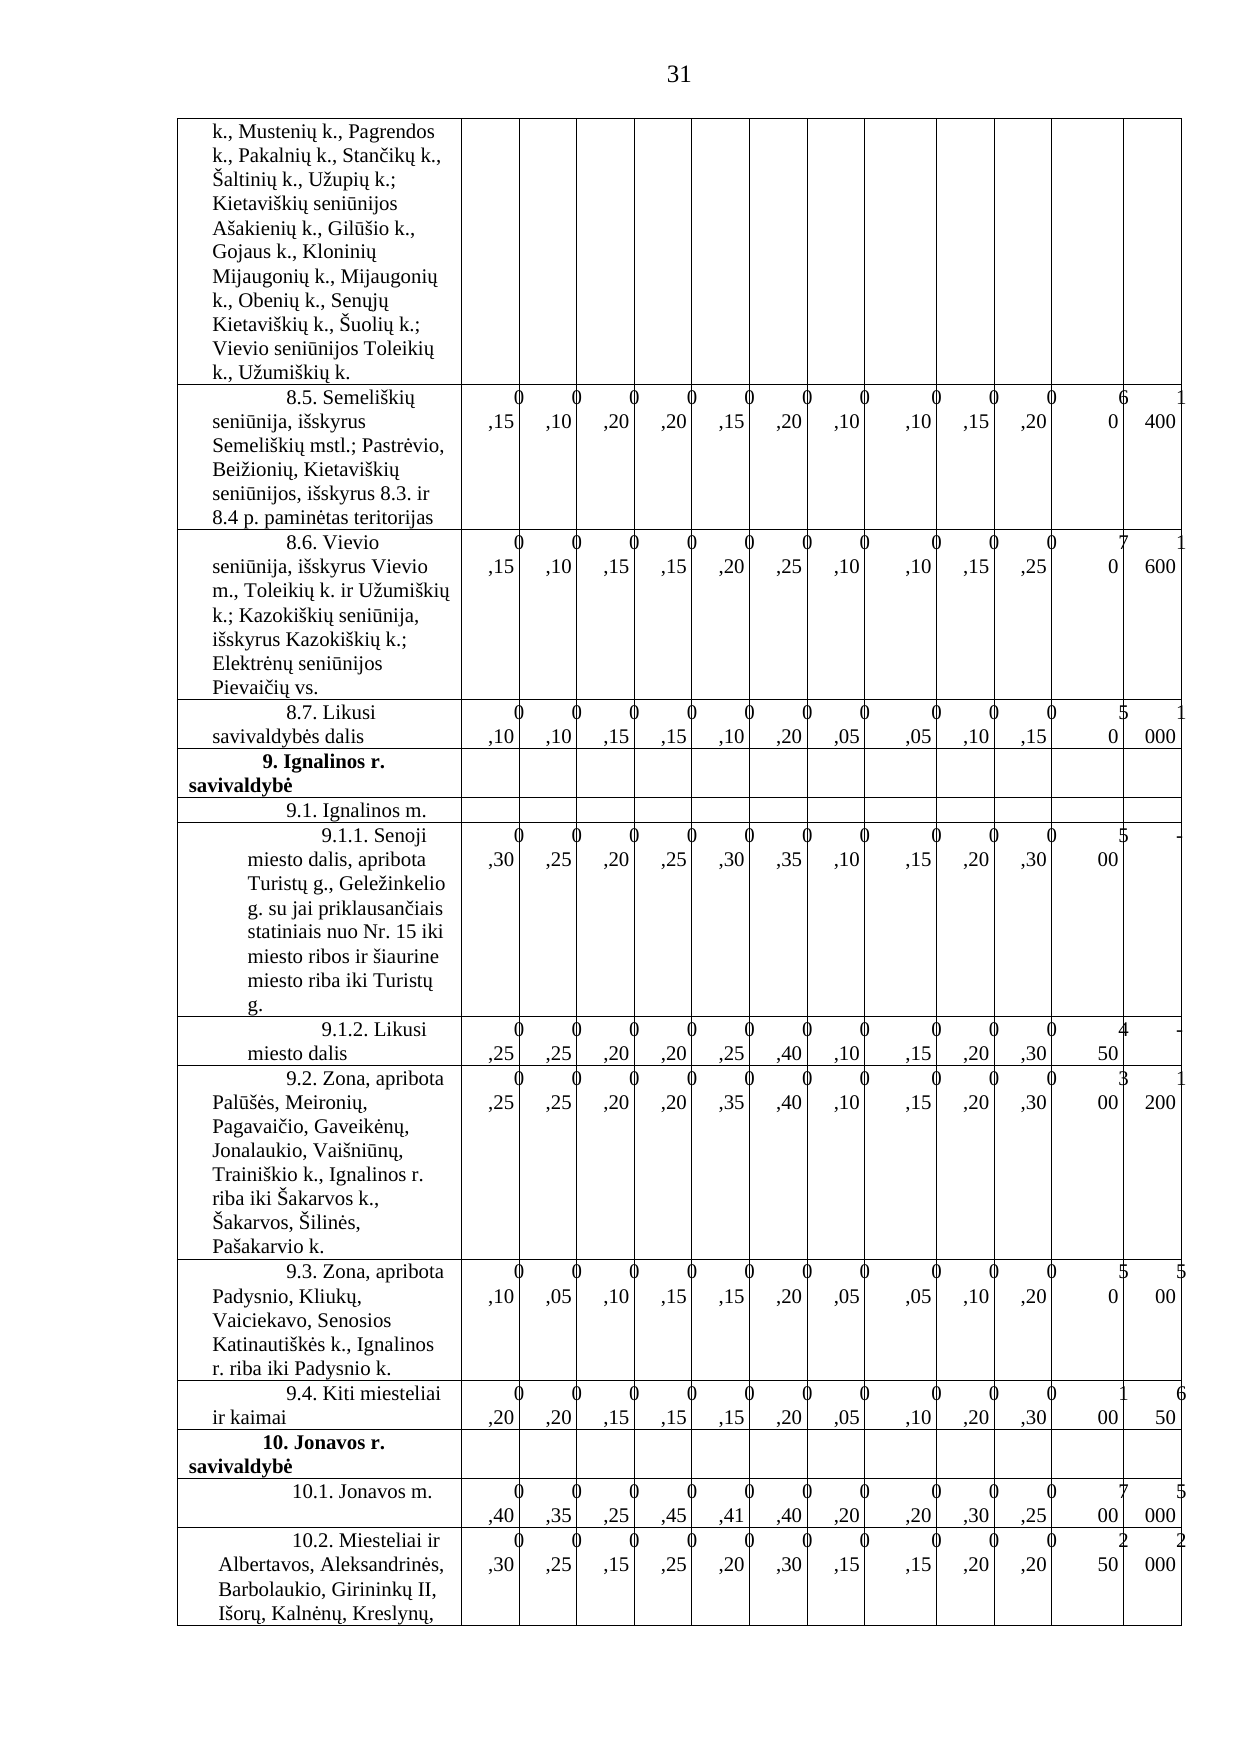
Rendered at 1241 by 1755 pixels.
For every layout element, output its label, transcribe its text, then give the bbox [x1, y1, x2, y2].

table_cell 0,15 [865, 1066, 936, 1258]
table_cell 0,30 [462, 1528, 519, 1624]
table_cell 0,10 [937, 700, 994, 748]
table_cell 0,10 [577, 1260, 634, 1380]
table_cell 0,25 [750, 530, 807, 699]
table_cell 10.1. Jonavos m. [178, 1479, 461, 1527]
table_cell 650 [1124, 1381, 1181, 1429]
table_cell 0,15 [692, 1381, 749, 1429]
table_cell 0,15 [692, 385, 749, 529]
table_cell [635, 798, 691, 822]
table_cell 0,05 [808, 700, 864, 748]
table_cell 0,10 [520, 700, 576, 748]
table_cell 0,25 [520, 1528, 576, 1624]
table_cell 0,15 [937, 385, 994, 529]
table_cell 2 000 [1124, 1528, 1181, 1624]
table_cell 0,15 [865, 823, 936, 1016]
table_cell 0,15 [865, 1528, 936, 1624]
table_cell 0,10 [520, 530, 576, 699]
table_cell 0,15 [865, 1017, 936, 1065]
table_cell 8.6. Vievio seniūnija, išskyrus Vievio m., Toleikių k. ir Užumiškių k.; Kazokiškių seniūnija, išskyrus Kazokiškių k.; Elektrėnų seniūnijos Pievaičių vs. [178, 530, 461, 699]
table_cell 0,25 [520, 823, 576, 1016]
table_cell 0,15 [462, 530, 519, 699]
table_cell 0,20 [995, 1260, 1051, 1380]
table_cell [577, 749, 634, 797]
table_cell [750, 749, 807, 797]
table_cell 300 [1052, 1066, 1123, 1258]
table_cell 1 400 [1124, 385, 1181, 529]
table_cell 2 000 [1124, 119, 1181, 384]
table_cell 0,20 [937, 823, 994, 1016]
table_cell 0,25 [635, 823, 691, 1016]
table_cell 0,05 [808, 1260, 864, 1380]
table_cell 0,20 [750, 700, 807, 748]
table_cell 0,40 [750, 1066, 807, 1258]
table_cell 0,25 [692, 1017, 749, 1065]
table_cell 0,10 [692, 700, 749, 748]
table_cell 0,20 [750, 385, 807, 529]
table_cell 0,10 [865, 1381, 936, 1429]
table_cell 0,15 [937, 530, 994, 699]
table_cell [692, 749, 749, 797]
table_cell 0,15 [462, 385, 519, 529]
table_cell 0,10 [462, 700, 519, 748]
table_cell 0,25 [462, 119, 519, 384]
table_cell 1 000 [1124, 700, 1181, 748]
table_cell 0,10 [865, 530, 936, 699]
table_cell 200 [1052, 119, 1123, 384]
table_cell 0,20 [577, 1017, 634, 1065]
table_cell 0,10 [865, 385, 936, 529]
table_cell [520, 1430, 576, 1478]
table_cell 0,20 [995, 1528, 1051, 1624]
table_cell 0,15 [577, 1381, 634, 1429]
table_cell 0,15 [635, 1260, 691, 1380]
table_cell 0,05 [520, 1260, 576, 1380]
table_cell [1124, 749, 1181, 797]
table_cell 0,15 [692, 1260, 749, 1380]
table_cell 0,30 [995, 1381, 1051, 1429]
table_cell 50 [1052, 700, 1123, 748]
table_cell [808, 749, 864, 797]
table_cell 0,30 [995, 119, 1051, 384]
table_cell [1052, 749, 1123, 797]
table_cell 0,40 [750, 1017, 807, 1065]
table_cell [865, 798, 936, 822]
table_cell 0,15 [808, 1528, 864, 1624]
table_cell 0,25 [577, 1479, 634, 1527]
table_cell 0,05 [808, 1381, 864, 1429]
table_cell 0,30 [995, 1017, 1051, 1065]
table_cell 0,30 [937, 1479, 994, 1527]
table_cell 0,20 [937, 1381, 994, 1429]
table_cell 0,20 [937, 119, 994, 384]
table_cell 0,05 [865, 1260, 936, 1380]
table_cell 9.1.2. Likusi miesto dalis [178, 1017, 461, 1065]
table_cell 0,20 [577, 385, 634, 529]
table_cell 0,15 [635, 530, 691, 699]
table_cell 0,40 [750, 1479, 807, 1527]
table_cell [462, 1430, 519, 1478]
table_cell [808, 798, 864, 822]
table_cell [995, 749, 1051, 797]
table_cell 0,20 [750, 1381, 807, 1429]
table_cell [865, 749, 936, 797]
table_cell [520, 798, 576, 822]
table_cell 0,10 [808, 385, 864, 529]
table_cell 60 [1052, 385, 1123, 529]
table_cell [1052, 1430, 1123, 1478]
table_cell 0,20 [577, 823, 634, 1016]
table_cell 0,25 [520, 1066, 576, 1258]
table_cell [692, 1430, 749, 1478]
table_cell 0,20 [808, 119, 864, 384]
table_cell [1124, 798, 1181, 822]
table_cell 50 [1052, 1260, 1123, 1380]
table_cell 0,30 [995, 1066, 1051, 1258]
table_cell 10.2. Miesteliai ir Albertavos, Aleksandrinės, Barbolaukio, Girininkų II, Išorų, Kalnėnų, Kreslynų, [178, 1528, 461, 1624]
table_cell 9.1. Ignalinos m. [178, 798, 461, 822]
table_cell 5 000 [1124, 1479, 1181, 1527]
table_cell - [1124, 1017, 1181, 1065]
table_cell 450 [1052, 1017, 1123, 1065]
table_cell 0,35 [692, 1066, 749, 1258]
table_cell 0,10 [808, 1017, 864, 1065]
table_cell 0,25 [750, 119, 807, 384]
table_cell 0,20 [520, 119, 576, 384]
table_cell 0,30 [692, 823, 749, 1016]
table_cell 0,15 [635, 1381, 691, 1429]
table_cell 100 [1052, 1381, 1123, 1429]
table_cell 700 [1052, 1479, 1123, 1527]
table_cell 0,20 [937, 1066, 994, 1258]
table_cell [995, 1430, 1051, 1478]
table_cell 0,20 [937, 1528, 994, 1624]
table_cell [750, 798, 807, 822]
table_cell 9.2. Zona, apribota Palūšės, Meironių, Pagavaičio, Gaveikėnų, Jonalaukio, Vaišniūnų, Trainiškio k., Ignalinos r. riba iki Šakarvos k., Šakarvos, Šilinės, Pašakarvio k. [178, 1066, 461, 1258]
table_cell 500 [1052, 823, 1123, 1016]
table_cell 9. Ignalinos r. savivaldybė [178, 749, 461, 797]
table_cell 0,20 [750, 1260, 807, 1380]
table_cell 0,20 [865, 1479, 936, 1527]
table_cell 0,20 [577, 1066, 634, 1258]
table_cell 9.1.1. Senoji miesto dalis, apribota Turistų g., Geležinkelio g. su jai priklausančiais statiniais nuo Nr. 15 iki miesto ribos ir šiaurine miesto riba iki Turistų g. [178, 823, 461, 1016]
table_cell 0,35 [750, 823, 807, 1016]
table_cell 0,25 [462, 1017, 519, 1065]
table_cell [995, 798, 1051, 822]
table_cell 0,10 [937, 1260, 994, 1380]
table_cell 0,25 [995, 1479, 1051, 1527]
table_cell 0,25 [462, 1066, 519, 1258]
table_cell 0,20 [692, 1528, 749, 1624]
table_cell 500 [1124, 1260, 1181, 1380]
table_cell 1 200 [1124, 1066, 1181, 1258]
table_cell 0,05 [865, 700, 936, 748]
table_cell 0,10 [520, 385, 576, 529]
table_cell 0,20 [937, 1017, 994, 1065]
table_cell 0,25 [995, 530, 1051, 699]
table_cell 0,10 [808, 823, 864, 1016]
table_cell [1052, 798, 1123, 822]
table_cell 0,15 [635, 700, 691, 748]
table_cell 0,20 [462, 1381, 519, 1429]
table_cell 0,35 [520, 1479, 576, 1527]
table_cell 0,25 [692, 119, 749, 384]
table_cell 0,20 [995, 385, 1051, 529]
table_cell 0,30 [750, 1528, 807, 1624]
table_cell 0,41 [692, 1479, 749, 1527]
table_cell 0,15 [995, 700, 1051, 748]
table_cell 0,20 [635, 385, 691, 529]
table_cell [462, 798, 519, 822]
table_cell - [1124, 823, 1181, 1016]
table_cell 0,20 [520, 1381, 576, 1429]
table_cell 9.4. Kiti miesteliai ir kaimai [178, 1381, 461, 1429]
table_cell k., Mustenių k., Pagrendos k., Pakalnių k., Stančikų k., Šaltinių k., Užupių k.; Kietaviškių seniūnijos Ašakienių k., Gilūšio k., Gojaus k., Kloninių Mijaugonių k., Mijaugonių k., Obenių k., Senųjų Kietaviškių k., Šuolių k.; Vievio seniūnijos Toleikių k., Užumiškių k. [178, 119, 461, 384]
table_cell [635, 749, 691, 797]
table_cell 8.7. Likusi savivaldybės dalis [178, 700, 461, 748]
table_cell [937, 749, 994, 797]
table_cell [937, 1430, 994, 1478]
table_cell 1 600 [1124, 530, 1181, 699]
table_cell 0,20 [808, 1479, 864, 1527]
table_cell 0,20 [635, 1017, 691, 1065]
table_cell [1124, 1430, 1181, 1478]
table_cell 0,15 [577, 1528, 634, 1624]
table_cell 0,25 [635, 119, 691, 384]
table_cell [937, 798, 994, 822]
table_cell 250 [1052, 1528, 1123, 1624]
table_cell 0,25 [635, 1528, 691, 1624]
table_cell 9.3. Zona, apribota Padysnio, Kliukų, Vaiciekavo, Senosios Katinautiškės k., Ignalinos r. riba iki Padysnio k. [178, 1260, 461, 1380]
table_cell 0,30 [462, 823, 519, 1016]
table_cell 0,40 [462, 1479, 519, 1527]
table_cell 0,10 [808, 530, 864, 699]
table_cell 70 [1052, 530, 1123, 699]
table_cell 0,20 [635, 1066, 691, 1258]
table_cell 0,15 [577, 530, 634, 699]
table_cell [577, 798, 634, 822]
table_cell [865, 1430, 936, 1478]
table_cell [750, 1430, 807, 1478]
table_cell 0,10 [865, 119, 936, 384]
table_cell [577, 1430, 634, 1478]
table_cell 0,20 [577, 119, 634, 384]
table_cell 0,10 [808, 1066, 864, 1258]
table_cell [520, 749, 576, 797]
table_cell [635, 1430, 691, 1478]
table_cell 0,45 [635, 1479, 691, 1527]
table_cell [808, 1430, 864, 1478]
table_cell [692, 798, 749, 822]
table_cell 10. Jonavos r. savivaldybė [178, 1430, 461, 1478]
table_cell 0,25 [520, 1017, 576, 1065]
table_cell 0,10 [462, 1260, 519, 1380]
table_cell 0,15 [577, 700, 634, 748]
table_cell 0,20 [692, 530, 749, 699]
table_cell 8.5. Semeliškių seniūnija, išskyrus Semeliškių mstl.; Pastrėvio, Beižionių, Kietaviškių seniūnijos, išskyrus 8.3. ir 8.4 p. paminėtas teritorijas [178, 385, 461, 529]
table_cell [462, 749, 519, 797]
table_cell 0,30 [995, 823, 1051, 1016]
